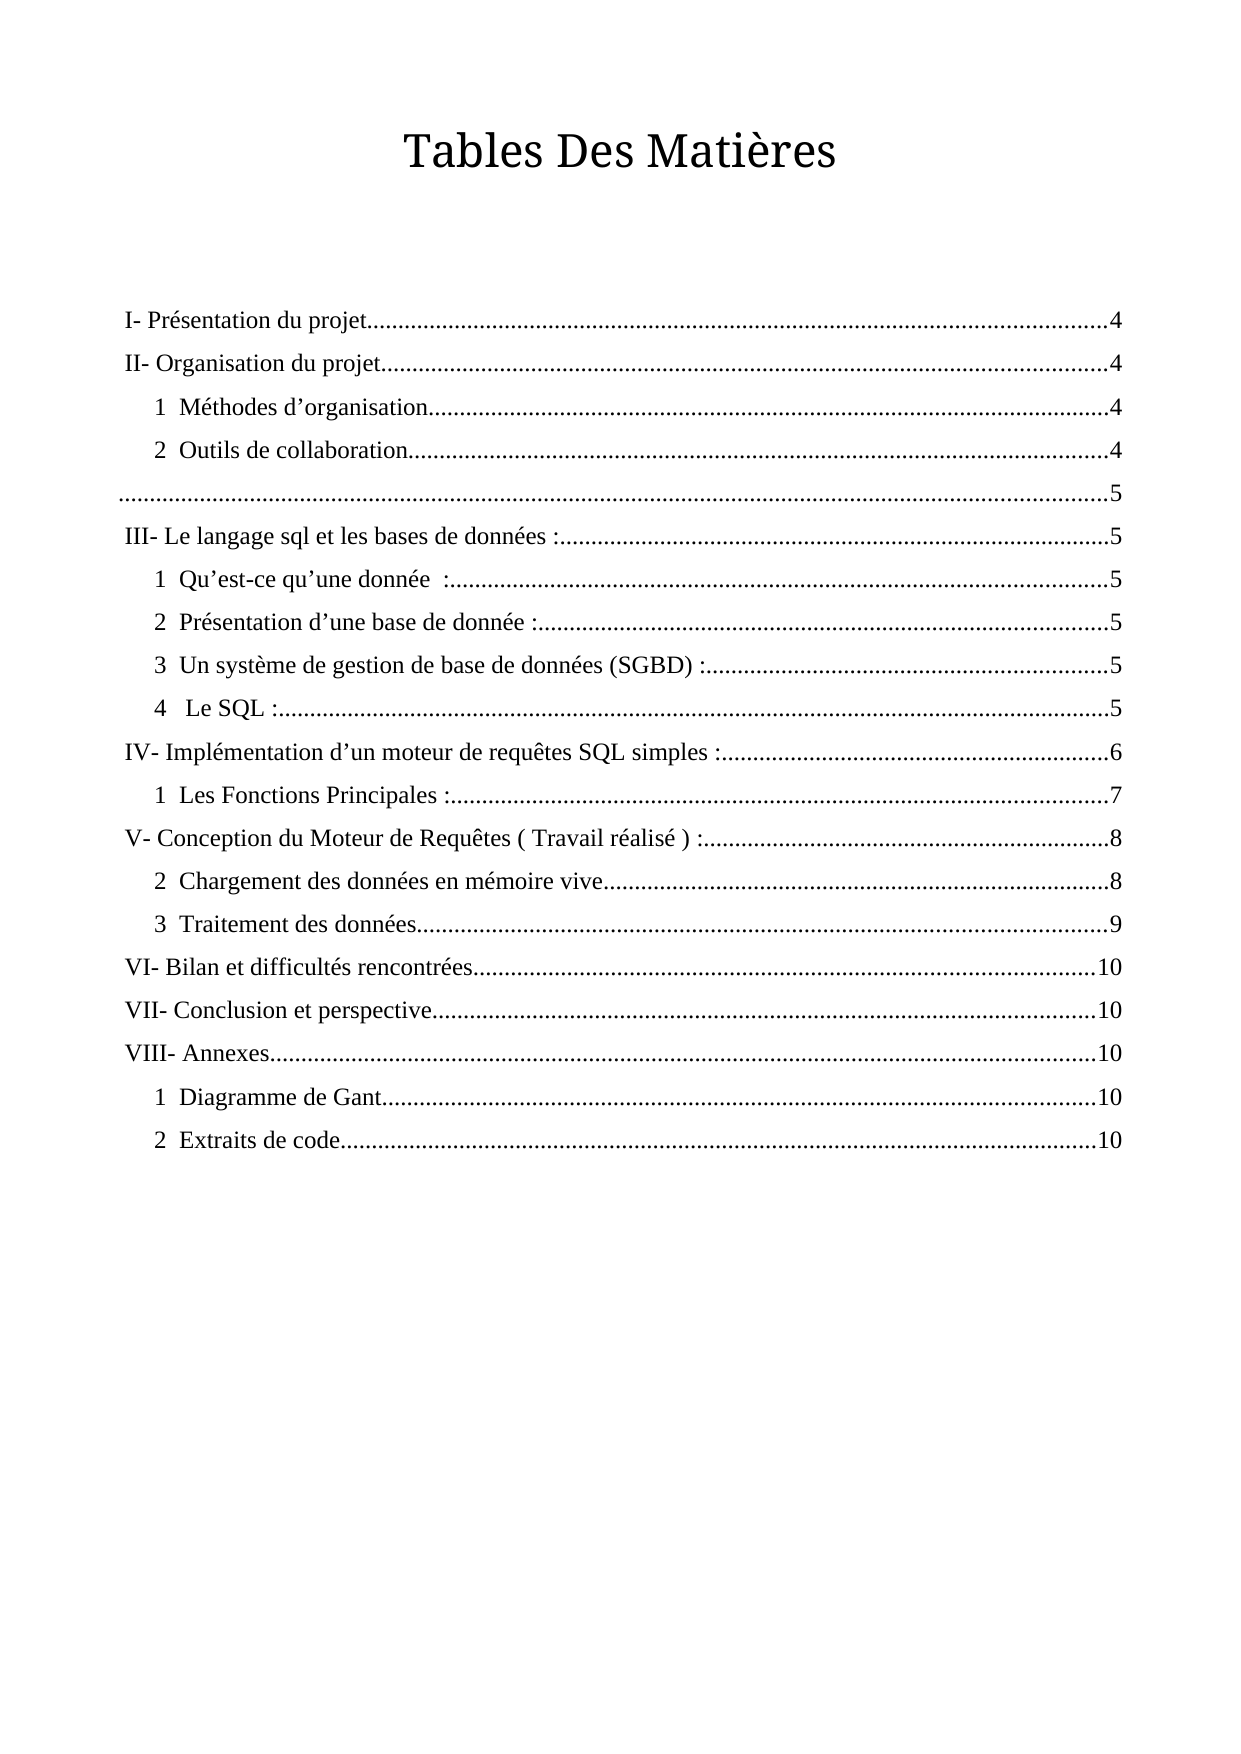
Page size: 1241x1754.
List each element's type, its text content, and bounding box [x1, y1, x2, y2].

text VIII- Annexes 10 [118, 1038, 1122, 1067]
text VI- Bilan et difficultés rencontrées 10 [118, 952, 1122, 981]
text II- Organisation du projet 4 [118, 348, 1122, 377]
text 4 Le SQL : 5 [148, 693, 1122, 722]
text 1 Qu’est-ce qu’une donnée : 5 [148, 564, 1122, 593]
text 2 Chargement des données en mémoire vive 8 [148, 866, 1122, 895]
text 2 Présentation d’une base de donnée : 5 [148, 607, 1122, 636]
text 5 [118, 478, 1122, 507]
text 3 Un système de gestion de base de données (SGBD) : 5 [148, 650, 1122, 679]
text 2 Extraits de code 10 [148, 1125, 1122, 1153]
text III- Le langage sql et les bases de données : 5 [118, 521, 1122, 550]
text 1 Diagramme de Gant 10 [148, 1082, 1122, 1110]
text 3 Traitement des données 9 [148, 909, 1122, 938]
text 1 Méthodes d’organisation 4 [148, 392, 1122, 420]
text VII- Conclusion et perspective 10 [118, 995, 1122, 1024]
text Tables des matières [118, 118, 1122, 181]
text 2 Outils de collaboration 4 [148, 435, 1122, 463]
text 1 Les Fonctions Principales : 7 [148, 780, 1122, 808]
text V- Conception du Moteur de Requêtes ( Travail réalisé ) : 8 [118, 823, 1122, 852]
text IV- Implémentation d’un moteur de requêtes SQL simples : 6 [118, 737, 1122, 765]
text I- Présentation du projet 4 [118, 305, 1122, 334]
